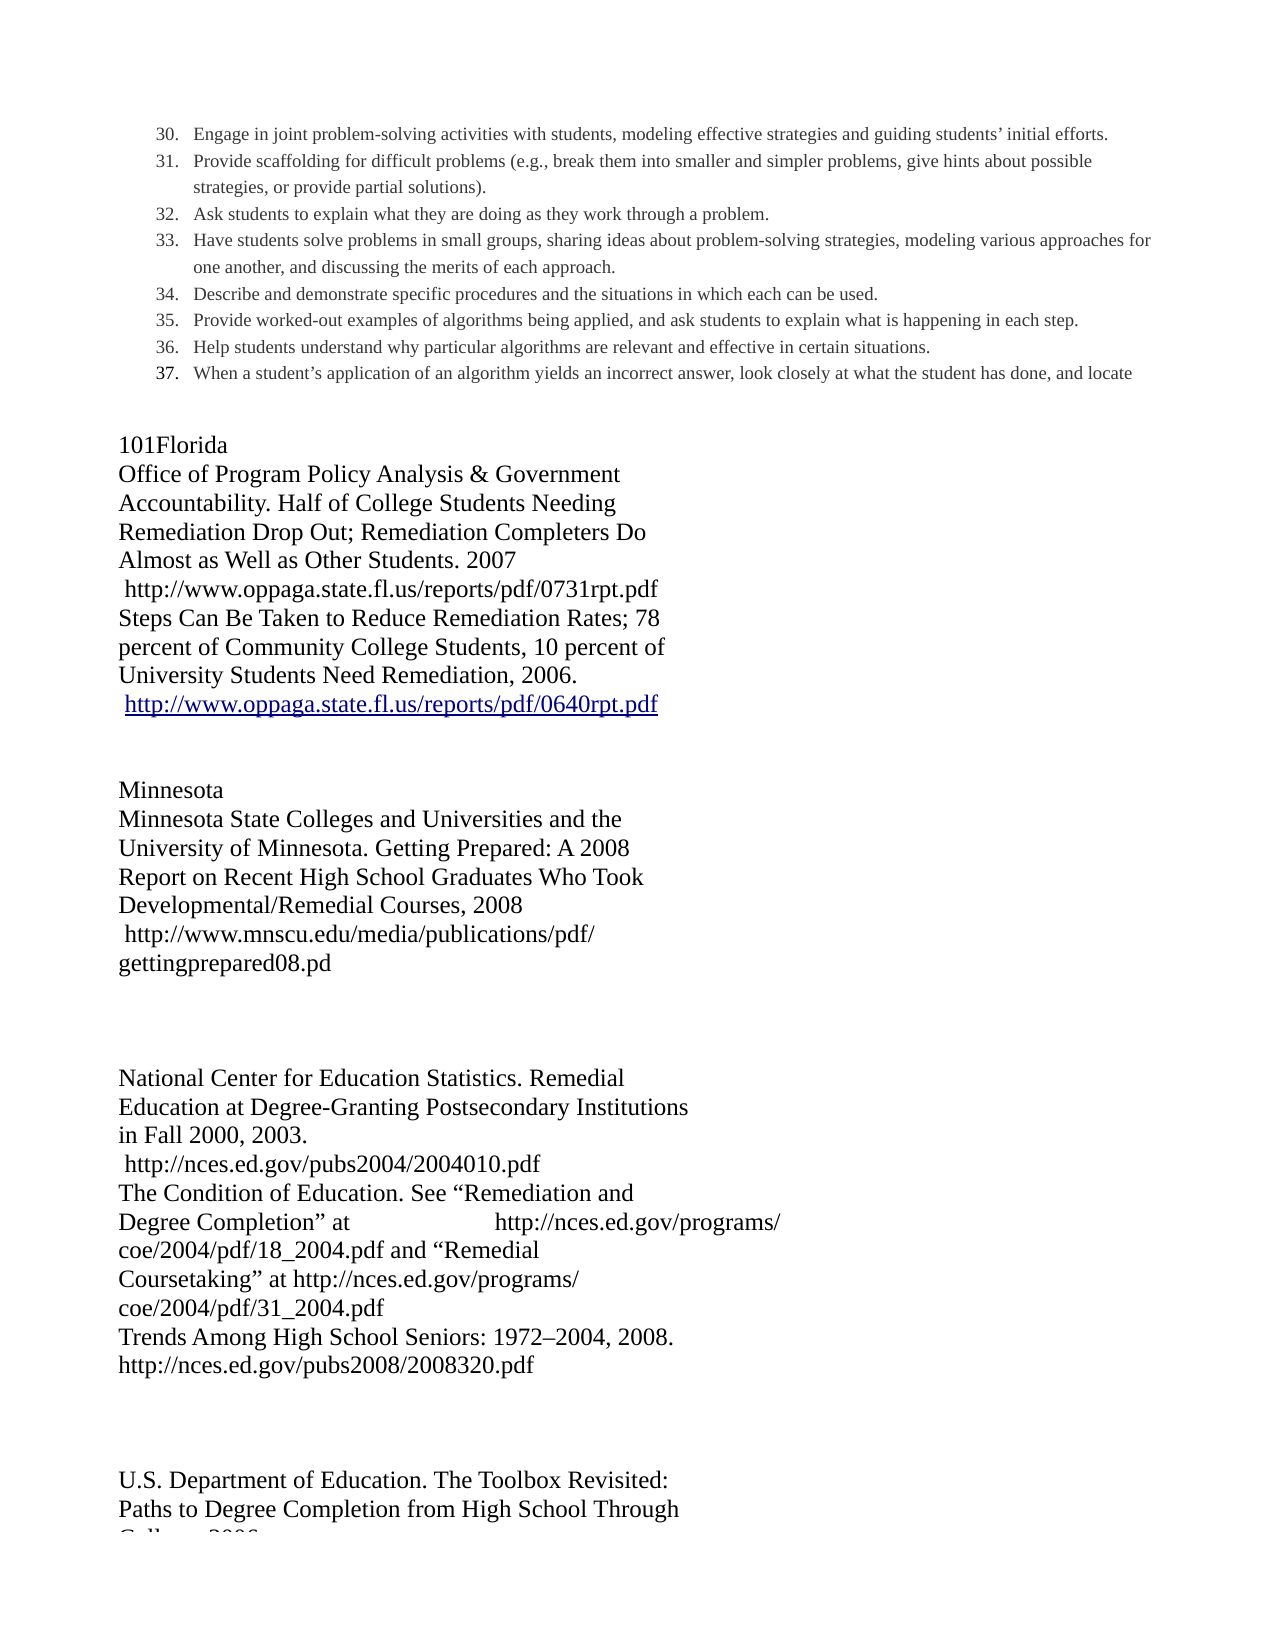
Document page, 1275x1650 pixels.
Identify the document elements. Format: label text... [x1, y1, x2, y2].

list Help students understand why particular algorithms are relevant and effective in certain situations. [156, 331, 1157, 357]
list Provide worked-out examples of algorithms being applied, and ask students to explain what is happening in each step. [156, 304, 1157, 331]
list Ask students to explain what they are doing as they work through a problem. [156, 198, 1157, 224]
list When a student’s application of an algorithm yields an incorrect answer, look closely at what the student has done, and locate [156, 357, 1157, 384]
list Engage in joint problem-solving activities with students, modeling effective strategies and guiding students’ initial efforts. [156, 118, 1157, 145]
list Have students solve problems in small groups, sharing ideas about problem-solving strategies, modeling various approaches for one another, and discussing the merits of each approach. [156, 224, 1157, 277]
list Describe and demonstrate specific procedures and the situations in which each can be used. [156, 277, 1157, 304]
list Provide scaffolding for difficult problems (e.g., break them into smaller and simpler problems, give hints about possible strategies, or provide partial solutions). [156, 145, 1157, 198]
